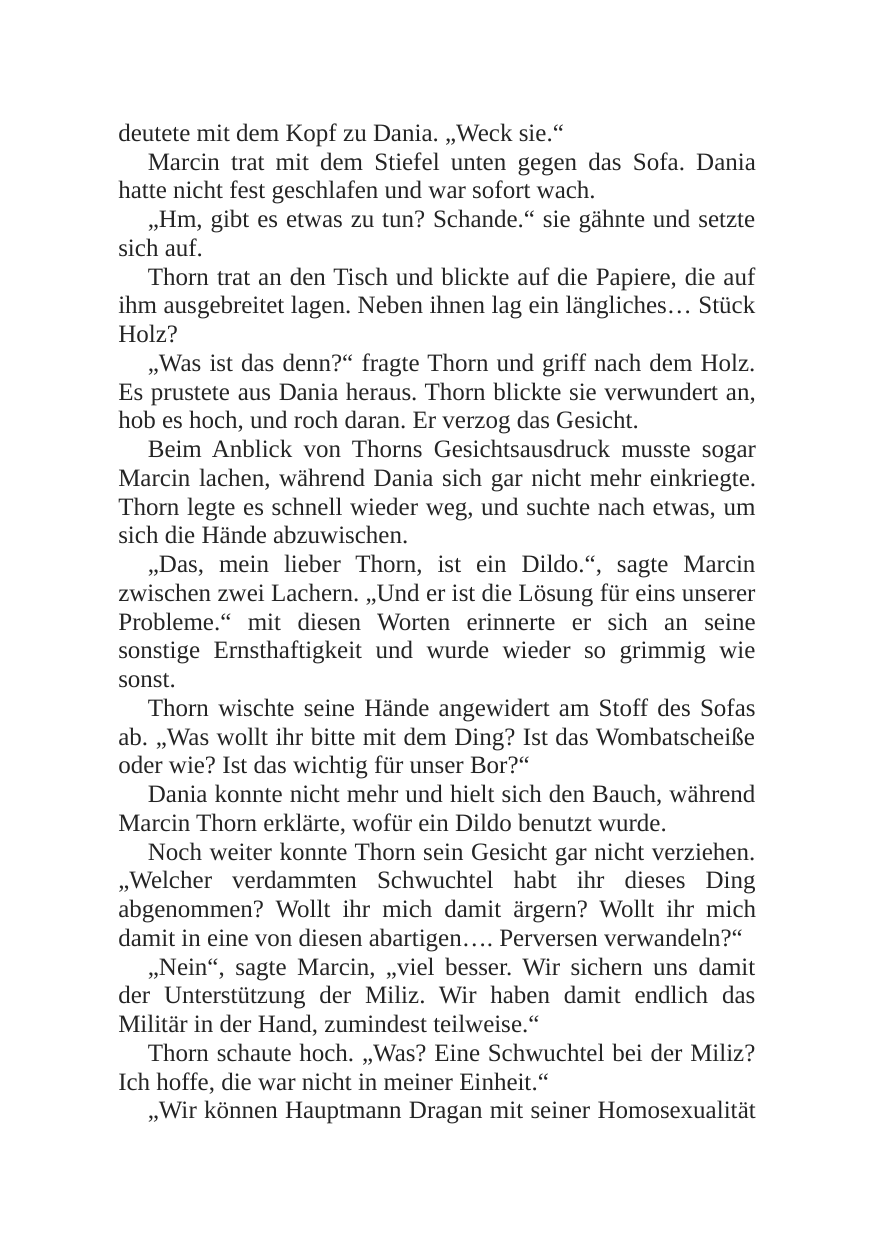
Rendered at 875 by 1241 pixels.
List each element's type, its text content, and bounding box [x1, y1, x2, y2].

text „Nein“, sagte Marcin, „viel besser. Wir sichern uns damit der Unterstützung der Miliz. Wir haben damit endlich das Militär in der Hand, zumindest teilweise.“ [118, 952, 756, 1038]
text Marcin trat mit dem Stiefel unten gegen das Sofa. Dania hatte nicht fest geschlafen und war sofort wach. [118, 147, 756, 204]
text Dania konnte nicht mehr und hielt sich den Bauch, während Marcin Thorn erklärte, wofür ein Dildo benutzt wurde. [118, 779, 756, 837]
text „Was ist das denn?“ fragte Thorn und griff nach dem Holz. Es prustete aus Dania heraus. Thorn blickte sie verwundert an, hob es hoch, und roch daran. Er verzog das Gesicht. [118, 348, 756, 434]
text Beim Anblick von Thorns Gesichtsausdruck musste sogar Marcin lachen, während Dania sich gar nicht mehr einkriegte. Thorn legte es schnell wieder weg, und suchte nach etwas, um sich die Hände abzuwischen. [118, 434, 756, 549]
text Thorn trat an den Tisch und blickte auf die Papiere, die auf ihm ausgebreitet lagen. Neben ihnen lag ein längliches… Stück Holz? [118, 262, 756, 348]
text Noch weiter konnte Thorn sein Gesicht gar nicht verziehen. „Welcher verdammten Schwuchtel habt ihr dieses Ding abgenommen? Wollt ihr mich damit ärgern? Wollt ihr mich damit in eine von diesen abartigen…. Perversen verwandeln?“ [118, 837, 756, 952]
text deutete mit dem Kopf zu Dania. „Weck sie.“ [118, 118, 756, 147]
text „Hm, gibt es etwas zu tun? Schande.“ sie gähnte und setzte sich auf. [118, 204, 756, 262]
text Thorn wischte seine Hände angewidert am Stoff des Sofas ab. „Was wollt ihr bitte mit dem Ding? Ist das Wombatscheiße oder wie? Ist das wichtig für unser Bor?“ [118, 693, 756, 779]
text „Wir können Hauptmann Dragan mit seiner Homosexualität [118, 1096, 756, 1124]
text „Das, mein lieber Thorn, ist ein Dildo.“, sagte Marcin zwischen zwei Lachern. „Und er ist die Lösung für eins unserer Probleme.“ mit diesen Worten erinnerte er sich an seine sonstige Ernsthaftigkeit und wurde wieder so grimmig wie sonst. [118, 549, 756, 693]
text Thorn schaute hoch. „Was? Eine Schwuchtel bei der Miliz? Ich hoffe, die war nicht in meiner Einheit.“ [118, 1038, 756, 1096]
